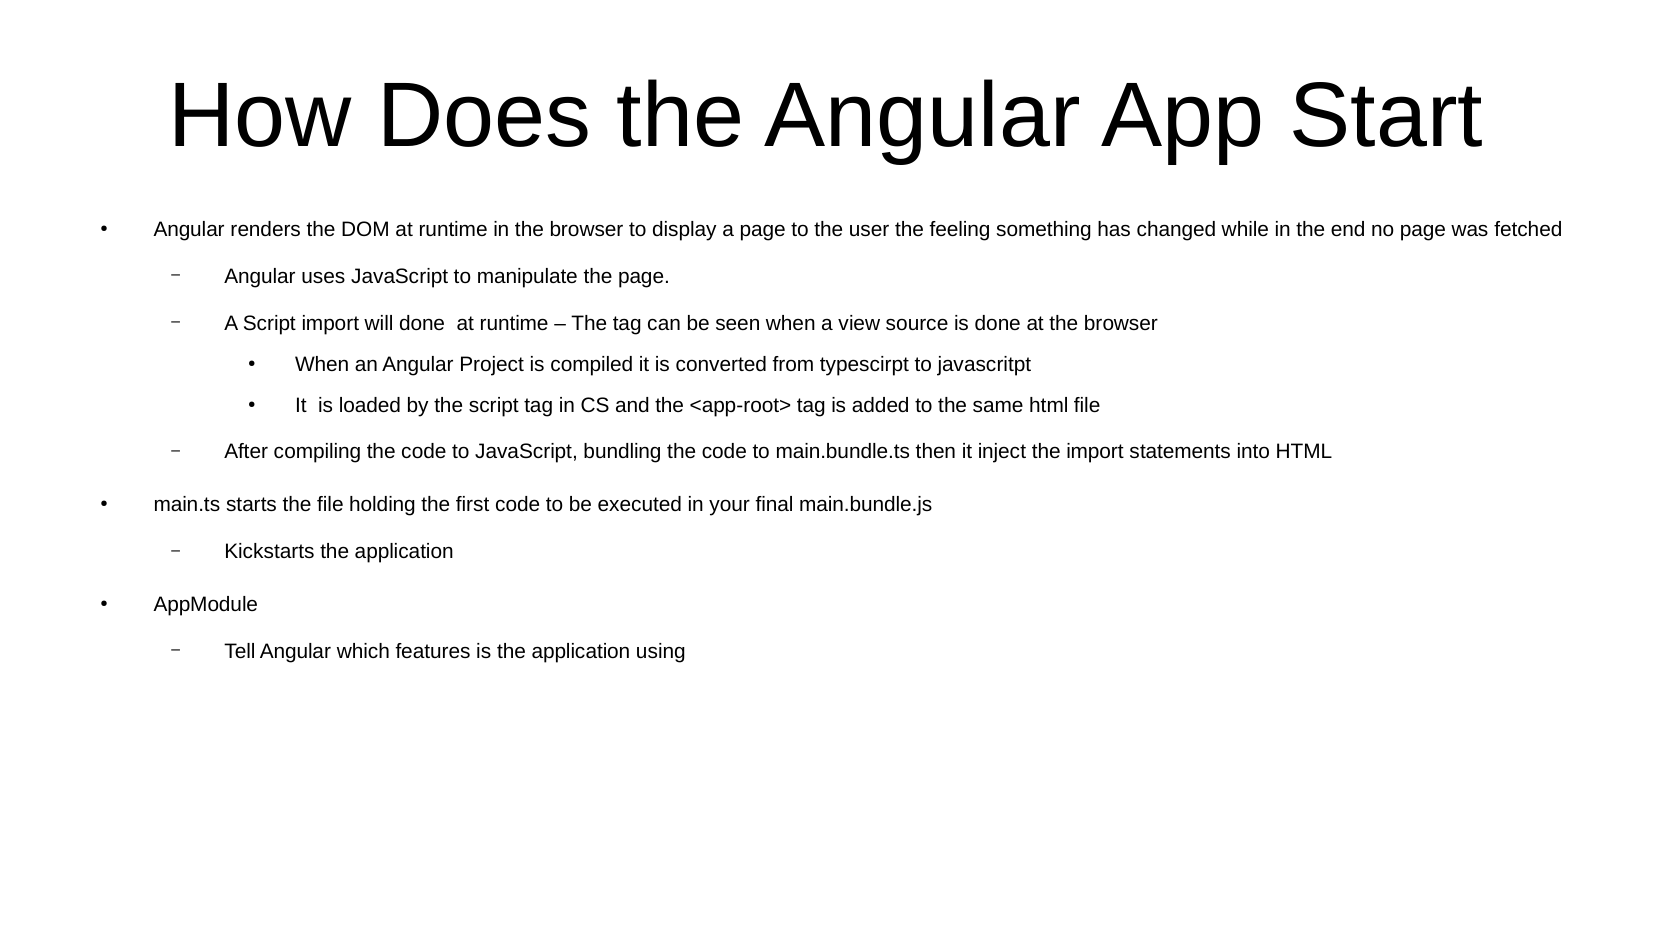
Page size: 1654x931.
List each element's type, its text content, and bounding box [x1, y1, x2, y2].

title How Does the Angular App Start [82, 37, 1571, 193]
list Angular renders the DOM at runtime in the browser to display a page to the user the feeling something has changed while in the end no page was fetched Angular uses JavaScript to manipulate the page. A Script import will done at runtime – The tag can be seen when a view source is done at the browser When an Angular Project is compiled it is converted from typescirpt to javascritpt It is loaded by the script tag in CS and the <app-root> tag is added to the same html file After compiling the code to JavaScript, bundling the code to main.bundle.ts then it inject the import statements into HTML main.ts starts the file holding the first code to be executed in your final main.bundle.js Kickstarts the application AppModule Tell Angular which features is the application using [82, 217, 1636, 901]
